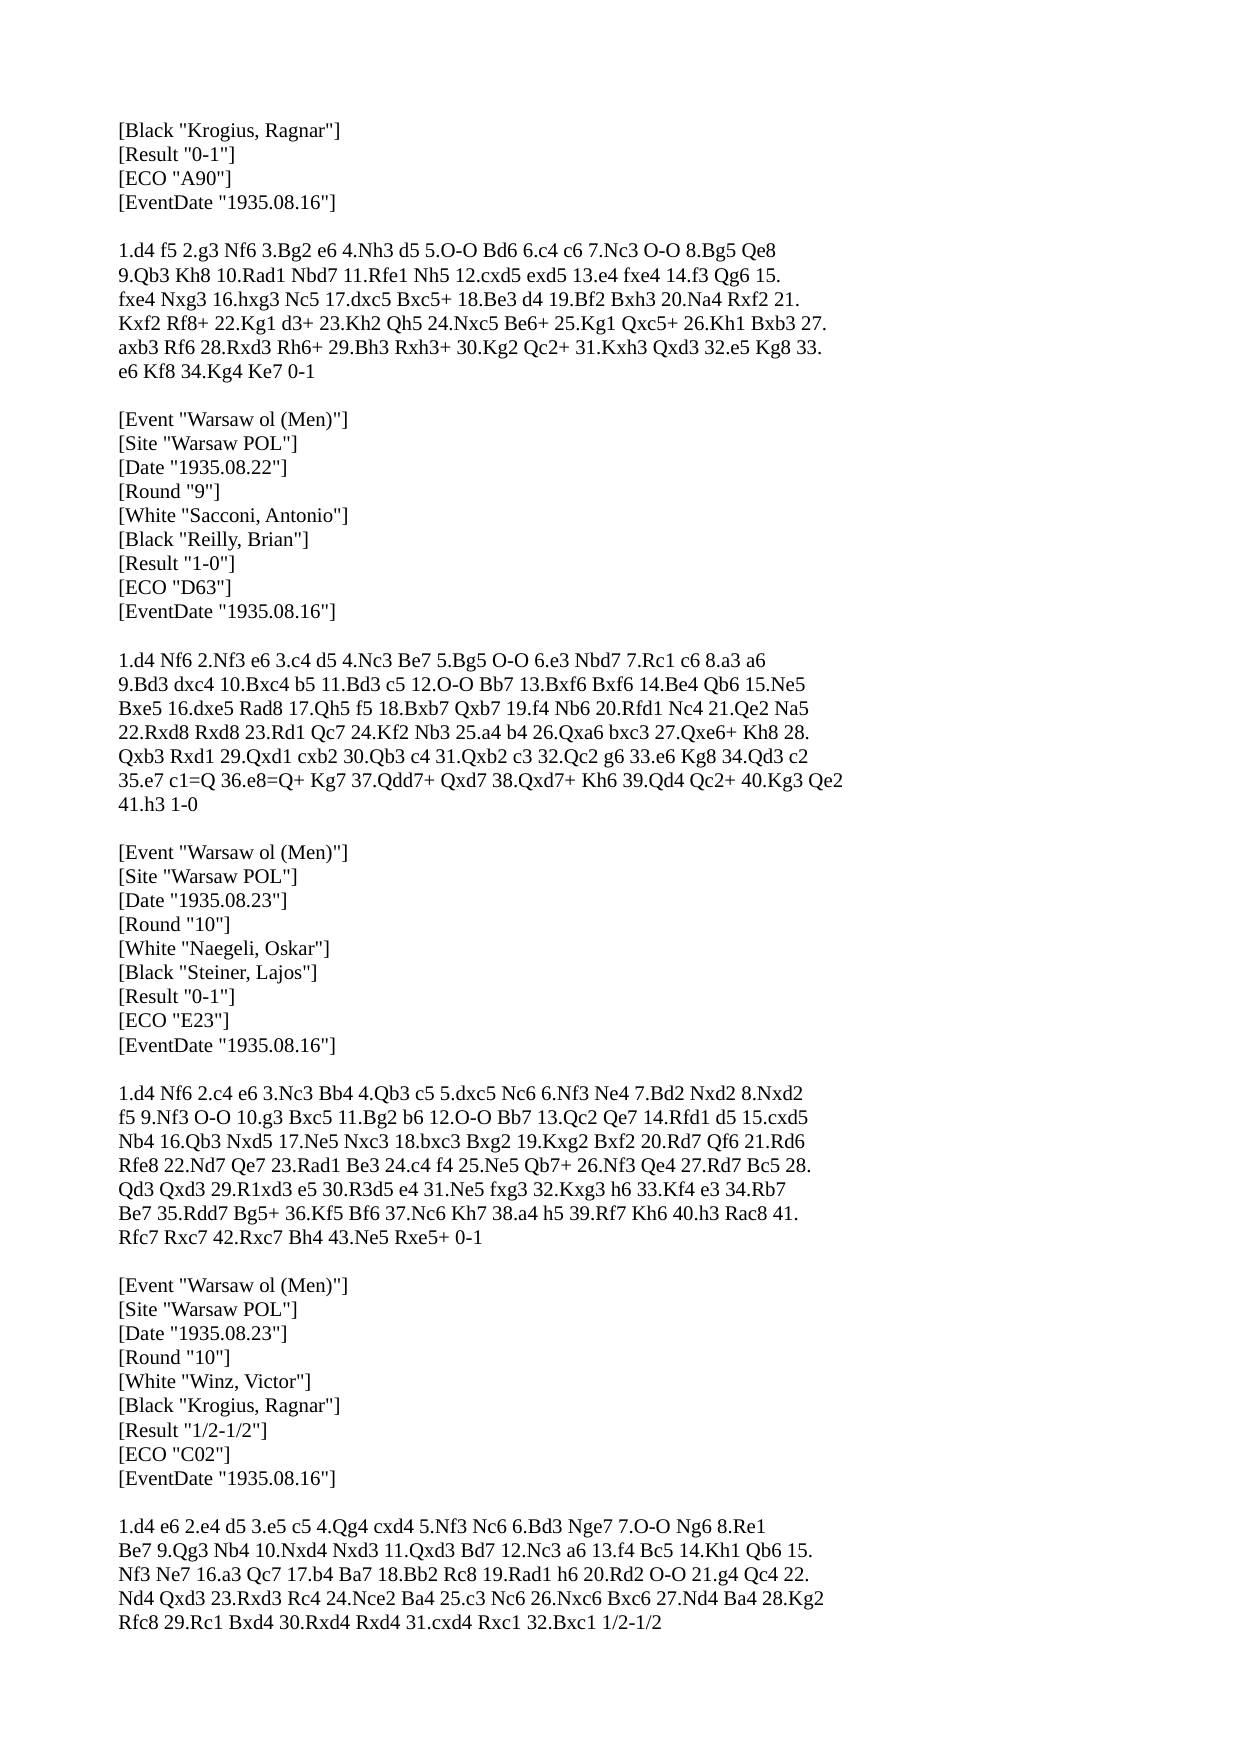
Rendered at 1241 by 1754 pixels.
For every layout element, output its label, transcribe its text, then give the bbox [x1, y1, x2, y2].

text [Date "1935.08.22"] [118, 455, 1122, 479]
text Be7 9.Qg3 Nb4 10.Nxd4 Nxd3 11.Qxd3 Bd7 12.Nc3 a6 13.f4 Bc5 14.Kh1 Qb6 15. [118, 1538, 1122, 1562]
text 35.e7 c1=Q 36.e8=Q+ Kg7 37.Qdd7+ Qxd7 38.Qxd7+ Kh6 39.Qd4 Qc2+ 40.Kg3 Qe2 [118, 768, 1122, 792]
text f5 9.Nf3 O-O 10.g3 Bxc5 11.Bg2 b6 12.O-O Bb7 13.Qc2 Qe7 14.Rfd1 d5 15.cxd5 [118, 1105, 1122, 1129]
text [Round "10"] [118, 912, 1122, 936]
text [ECO "C02"] [118, 1442, 1122, 1466]
text fxe4 Nxg3 16.hxg3 Nc5 17.dxc5 Bxc5+ 18.Be3 d4 19.Bf2 Bxh3 20.Na4 Rxf2 21. [118, 287, 1122, 311]
text [Site "Warsaw POL"] [118, 864, 1122, 888]
text Be7 35.Rdd7 Bg5+ 36.Kf5 Bf6 37.Nc6 Kh7 38.a4 h5 39.Rf7 Kh6 40.h3 Rac8 41. [118, 1201, 1122, 1225]
text [Black "Steiner, Lajos"] [118, 960, 1122, 984]
text [Black "Reilly, Brian"] [118, 527, 1122, 551]
text [ECO "E23"] [118, 1008, 1122, 1032]
text [Result "1/2-1/2"] [118, 1417, 1122, 1442]
text [Date "1935.08.23"] [118, 1321, 1122, 1345]
text Nf3 Ne7 16.a3 Qc7 17.b4 Ba7 18.Bb2 Rc8 19.Rad1 h6 20.Rd2 O-O 21.g4 Qc4 22. [118, 1562, 1122, 1586]
text axb3 Rf6 28.Rxd3 Rh6+ 29.Bh3 Rxh3+ 30.Kg2 Qc2+ 31.Kxh3 Qxd3 32.e5 Kg8 33. [118, 335, 1122, 359]
text [Event "Warsaw ol (Men)"] [118, 1273, 1122, 1297]
text Bxe5 16.dxe5 Rad8 17.Qh5 f5 18.Bxb7 Qxb7 19.f4 Nb6 20.Rfd1 Nc4 21.Qe2 Na5 [118, 696, 1122, 720]
text 9.Qb3 Kh8 10.Rad1 Nbd7 11.Rfe1 Nh5 12.cxd5 exd5 13.e4 fxe4 14.f3 Qg6 15. [118, 262, 1122, 287]
text [Event "Warsaw ol (Men)"] [118, 407, 1122, 431]
text 9.Bd3 dxc4 10.Bxc4 b5 11.Bd3 c5 12.O-O Bb7 13.Bxf6 Bxf6 14.Be4 Qb6 15.Ne5 [118, 672, 1122, 696]
text [Black "Krogius, Ragnar"] [118, 1393, 1122, 1417]
text [Site "Warsaw POL"] [118, 1297, 1122, 1321]
text [EventDate "1935.08.16"] [118, 599, 1122, 623]
text 1.d4 e6 2.e4 d5 3.e5 c5 4.Qg4 cxd4 5.Nf3 Nc6 6.Bd3 Nge7 7.O-O Ng6 8.Re1 [118, 1514, 1122, 1538]
text e6 Kf8 34.Kg4 Ke7 0-1 [118, 359, 1122, 383]
text Kxf2 Rf8+ 22.Kg1 d3+ 23.Kh2 Qh5 24.Nxc5 Be6+ 25.Kg1 Qxc5+ 26.Kh1 Bxb3 27. [118, 311, 1122, 335]
text [White "Naegeli, Oskar"] [118, 936, 1122, 960]
text Qxb3 Rxd1 29.Qxd1 cxb2 30.Qb3 c4 31.Qxb2 c3 32.Qc2 g6 33.e6 Kg8 34.Qd3 c2 [118, 744, 1122, 768]
text [Black "Krogius, Ragnar"] [118, 118, 1122, 142]
text [ECO "D63"] [118, 575, 1122, 599]
text 22.Rxd8 Rxd8 23.Rd1 Qc7 24.Kf2 Nb3 25.a4 b4 26.Qxa6 bxc3 27.Qxe6+ Kh8 28. [118, 720, 1122, 744]
text Rfc8 29.Rc1 Bxd4 30.Rxd4 Rxd4 31.cxd4 Rxc1 32.Bxc1 1/2-1/2 [118, 1610, 1122, 1634]
text [White "Winz, Victor"] [118, 1369, 1122, 1393]
text Qd3 Qxd3 29.R1xd3 e5 30.R3d5 e4 31.Ne5 fxg3 32.Kxg3 h6 33.Kf4 e3 34.Rb7 [118, 1177, 1122, 1201]
text [Round "10"] [118, 1345, 1122, 1369]
text Nd4 Qxd3 23.Rxd3 Rc4 24.Nce2 Ba4 25.c3 Nc6 26.Nxc6 Bxc6 27.Nd4 Ba4 28.Kg2 [118, 1586, 1122, 1610]
text [EventDate "1935.08.16"] [118, 1466, 1122, 1490]
text [White "Sacconi, Antonio"] [118, 503, 1122, 527]
text [Result "0-1"] [118, 142, 1122, 166]
text 1.d4 f5 2.g3 Nf6 3.Bg2 e6 4.Nh3 d5 5.O-O Bd6 6.c4 c6 7.Nc3 O-O 8.Bg5 Qe8 [118, 238, 1122, 262]
text [Event "Warsaw ol (Men)"] [118, 840, 1122, 864]
text Rfc7 Rxc7 42.Rxc7 Bh4 43.Ne5 Rxe5+ 0-1 [118, 1225, 1122, 1249]
text 1.d4 Nf6 2.Nf3 e6 3.c4 d5 4.Nc3 Be7 5.Bg5 O-O 6.e3 Nbd7 7.Rc1 c6 8.a3 a6 [118, 647, 1122, 672]
text Rfe8 22.Nd7 Qe7 23.Rad1 Be3 24.c4 f4 25.Ne5 Qb7+ 26.Nf3 Qe4 27.Rd7 Bc5 28. [118, 1153, 1122, 1177]
text [Round "9"] [118, 479, 1122, 503]
text [Result "0-1"] [118, 984, 1122, 1008]
text [EventDate "1935.08.16"] [118, 190, 1122, 214]
text [Result "1-0"] [118, 551, 1122, 575]
text 41.h3 1-0 [118, 792, 1122, 816]
text [Date "1935.08.23"] [118, 888, 1122, 912]
text Nb4 16.Qb3 Nxd5 17.Ne5 Nxc3 18.bxc3 Bxg2 19.Kxg2 Bxf2 20.Rd7 Qf6 21.Rd6 [118, 1129, 1122, 1153]
text 1.d4 Nf6 2.c4 e6 3.Nc3 Bb4 4.Qb3 c5 5.dxc5 Nc6 6.Nf3 Ne4 7.Bd2 Nxd2 8.Nxd2 [118, 1081, 1122, 1105]
text [EventDate "1935.08.16"] [118, 1032, 1122, 1057]
text [Site "Warsaw POL"] [118, 431, 1122, 455]
text [ECO "A90"] [118, 166, 1122, 190]
